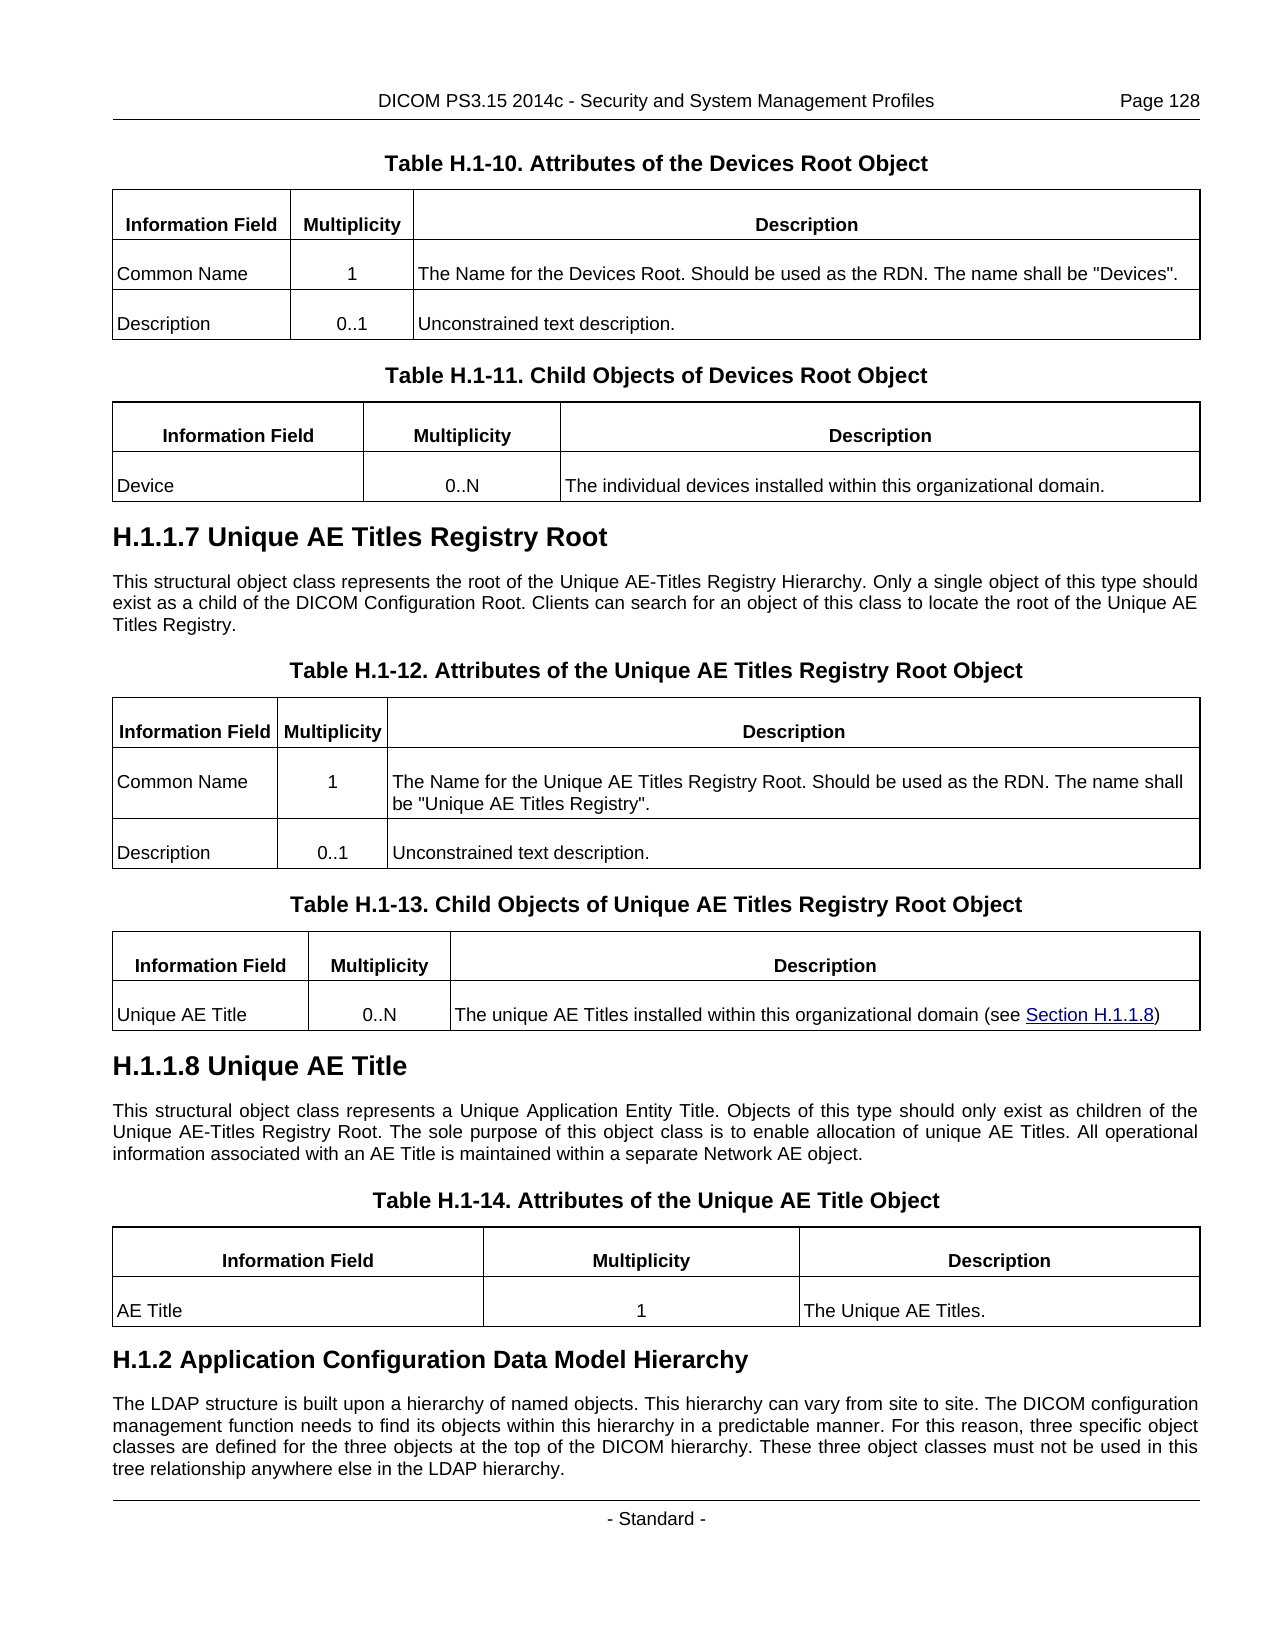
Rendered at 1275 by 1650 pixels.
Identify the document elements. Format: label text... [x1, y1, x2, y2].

table_header Multiplicity [309, 932, 450, 980]
text Table H.1-12. Attributes of the Unique AE Titles Registry Root Object [112, 658, 1200, 683]
table_header Description [451, 932, 1199, 980]
table_cell The Unique AE Titles. [800, 1277, 1199, 1326]
table_header Information Field [113, 932, 308, 980]
table_header Multiplicity [278, 698, 387, 747]
table_cell The unique AE Titles installed within this organizational domain (see Section H.1.1.8) [451, 981, 1199, 1030]
table_cell 1 [278, 748, 387, 818]
table_cell 0..N [309, 981, 450, 1030]
table_cell 0..N [364, 452, 560, 501]
table_cell Device [113, 452, 363, 501]
table_cell The individual devices installed within this organizational domain. [561, 452, 1199, 501]
table_header Multiplicity [364, 403, 560, 451]
text Table H.1-10. Attributes of the Devices Root Object [112, 150, 1200, 176]
table_cell 1 [291, 240, 413, 289]
text Table H.1-13. Child Objects of Unique AE Titles Registry Root Object [112, 891, 1200, 917]
table_header Description [414, 190, 1199, 239]
text This structural object class represents a Unique Application Entity Title. Objects of this type should only exist as children of the Unique AE-Titles Registry Root. The sole purpose of this object class is to enable allocation of unique AE Titles. All operational information associated with an AE Title is maintained within a separate Network AE object. [112, 1100, 1200, 1164]
table_header Information Field [113, 403, 363, 451]
text H.1.1.7 Unique AE Titles Registry Root [112, 521, 1200, 552]
text This structural object class represents the root of the Unique AE-Titles Registry Hierarchy. Only a single object of this type should exist as a child of the DICOM Configuration Root. Clients can search for an object of this class to locate the root of the Unique AE Titles Registry. [112, 571, 1200, 635]
table_header Description [561, 403, 1199, 451]
text Table H.1-11. Child Objects of Devices Root Object [112, 362, 1200, 388]
table_cell 0..1 [291, 290, 413, 338]
text Table H.1-14. Attributes of the Unique AE Title Object [112, 1187, 1200, 1213]
table_header Description [800, 1228, 1199, 1276]
table_header Multiplicity [484, 1228, 799, 1276]
table_cell 0..1 [278, 819, 387, 868]
table_header Information Field [113, 190, 290, 239]
table_cell Common Name [113, 748, 277, 818]
table_cell The Name for the Unique AE Titles Registry Root. Should be used as the RDN. The name shall be "Unique AE Titles Registry". [388, 748, 1199, 818]
table_cell 1 [484, 1277, 799, 1326]
table_header Description [388, 698, 1199, 747]
table_cell Description [113, 819, 277, 868]
table_cell Unique AE Title [113, 981, 308, 1030]
table_cell Unconstrained text description. [388, 819, 1199, 868]
table_cell The Name for the Devices Root. Should be used as the RDN. The name shall be "Devices". [414, 240, 1199, 289]
table_cell AE Title [113, 1277, 483, 1326]
text H.1.2 Application Configuration Data Model Hierarchy [112, 1346, 1200, 1374]
text The LDAP structure is built upon a hierarchy of named objects. This hierarchy can vary from site to site. The DICOM configuration management function needs to find its objects within this hierarchy in a predictable manner. For this reason, three specific object classes are defined for the three objects at the top of the DICOM hierarchy. These three object classes must not be used in this tree relationship anywhere else in the LDAP hierarchy. [112, 1393, 1200, 1479]
table_cell Unconstrained text description. [414, 290, 1199, 338]
table_header Information Field [113, 698, 277, 747]
text H.1.1.8 Unique AE Title [112, 1050, 1200, 1081]
table_cell Description [113, 290, 290, 338]
table_cell Common Name [113, 240, 290, 289]
table_header Information Field [113, 1228, 483, 1276]
table_header Multiplicity [291, 190, 413, 239]
